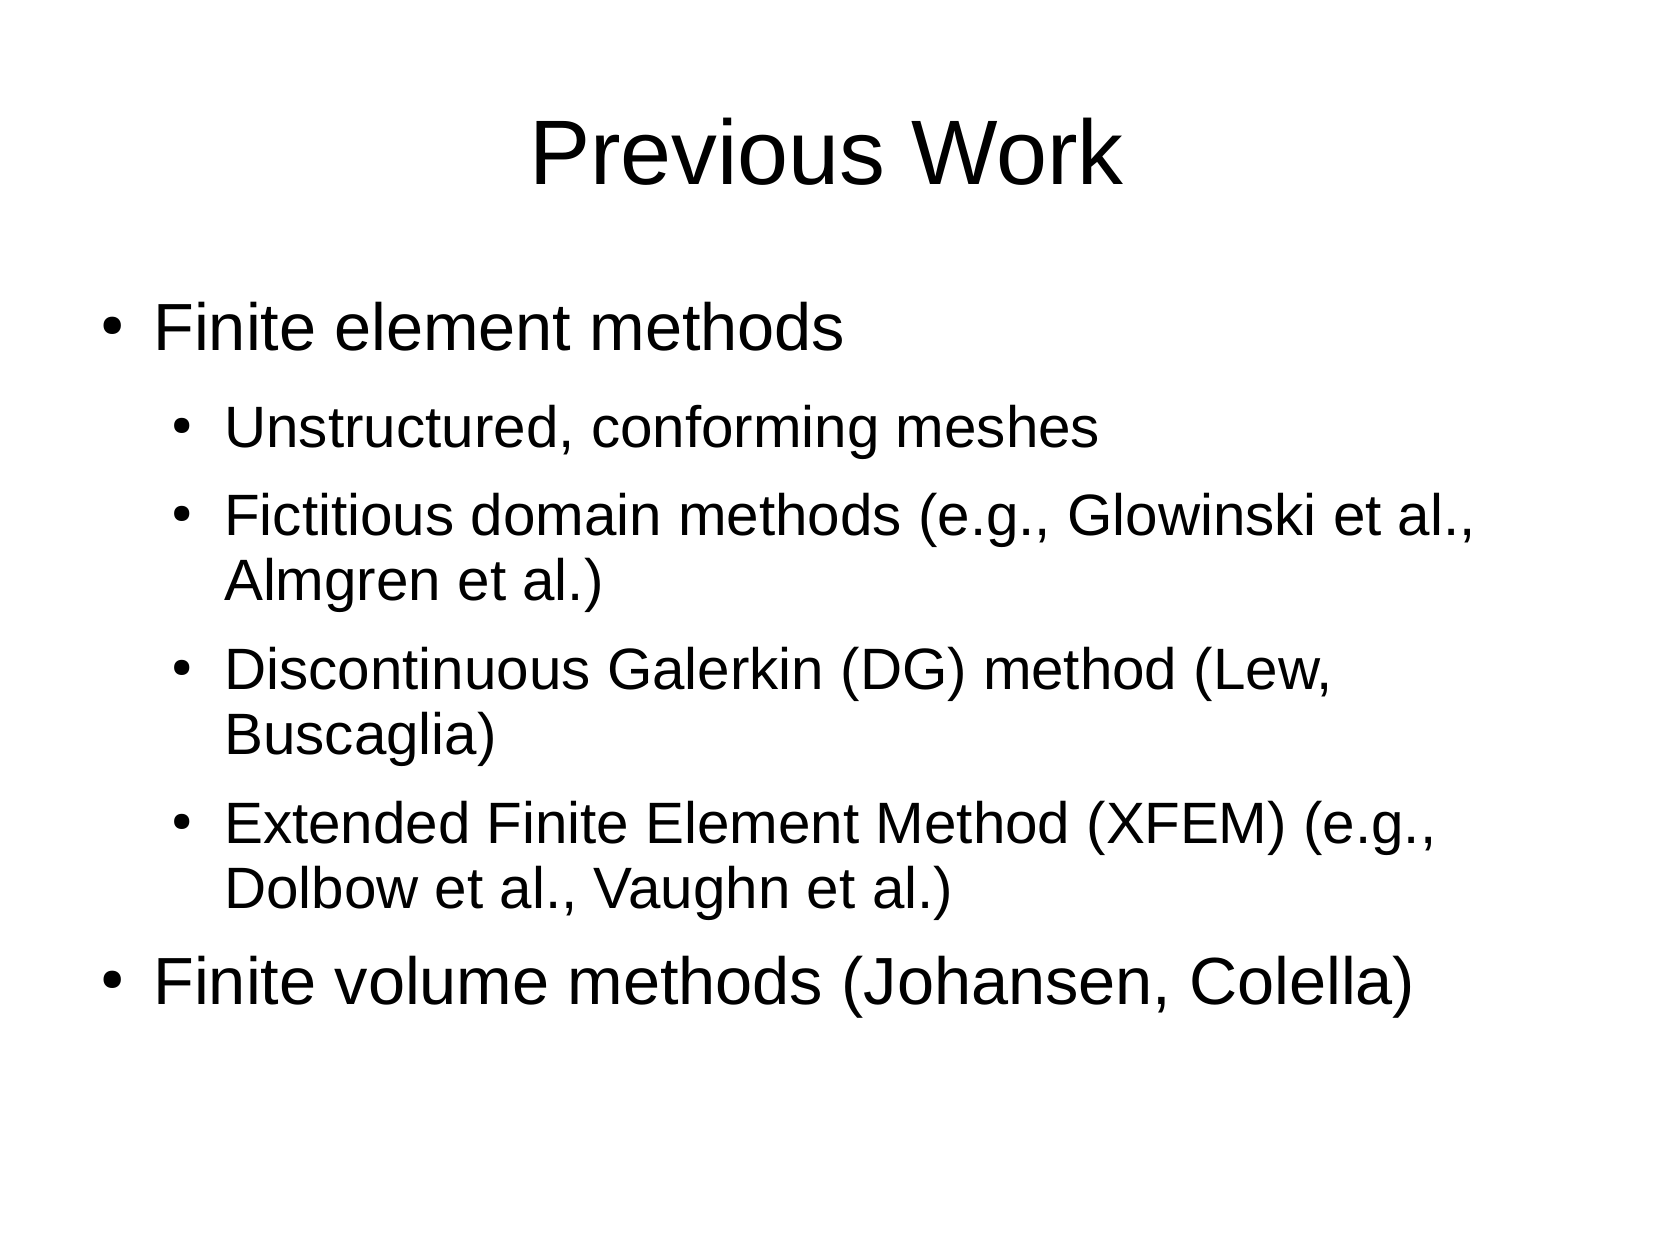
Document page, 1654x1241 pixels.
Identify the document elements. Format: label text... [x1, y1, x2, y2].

title Previous Work [82, 49, 1571, 257]
list Finite element methods Unstructured, conforming meshes Fictitious domain methods (e.g., Glowinski et al., Almgren et al.) Discontinuous Galerkin (DG) method (Lew, Buscaglia) Extended Finite Element Method (XFEM) (e.g., Dolbow et al., Vaughn et al.) Finite volume methods (Johansen, Colella) [82, 290, 1571, 1109]
